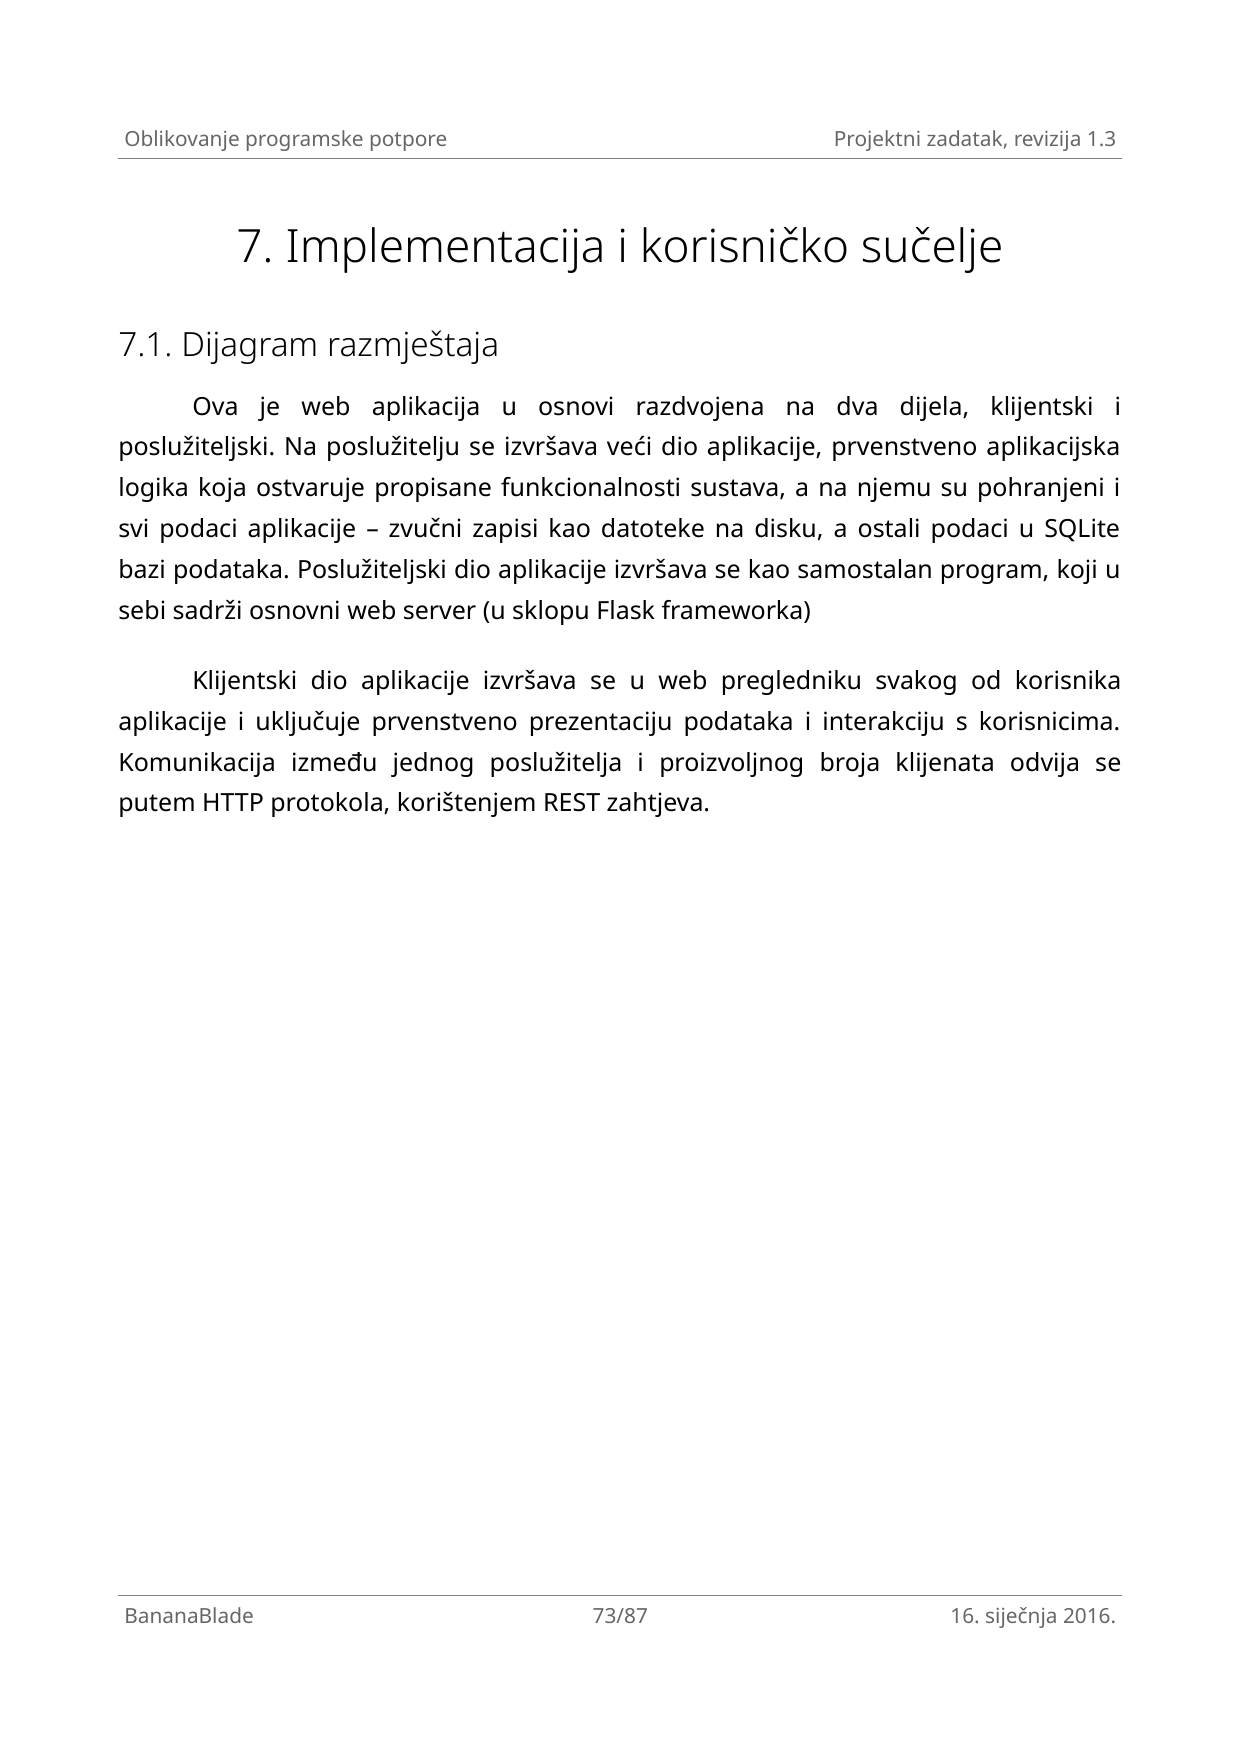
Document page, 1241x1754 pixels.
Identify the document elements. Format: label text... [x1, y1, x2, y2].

subtitle 7.1. Dijagram razmještaja [118, 321, 1122, 367]
subtitle 7. Implementacija i korisničko sučelje [118, 213, 1122, 275]
text Klijentski dio aplikacije izvršava se u web pregledniku svakog od korisnika aplikacije i uključuje prvenstveno prezentaciju podataka i interakciju s korisnicima. Komunikacija između jednog poslužitelja i proizvoljnog broja klijenata odvija se putem HTTP protokola, korištenjem REST zahtjeva. [118, 663, 1122, 819]
text Ova je web aplikacija u osnovi razdvojena na dva dijela, klijentski i poslužiteljski. Na poslužitelju se izvršava veći dio aplikacije, prvenstveno aplikacijska logika koja ostvaruje propisane funkcionalnosti sustava, a na njemu su pohranjeni i svi podaci aplikacije – zvučni zapisi kao datoteke na disku, a ostali podaci u SQLite bazi podataka. Poslužiteljski dio aplikacije izvršava se kao samostalan program, koji u sebi sadrži osnovni web server (u sklopu Flask frameworka) [118, 388, 1122, 626]
